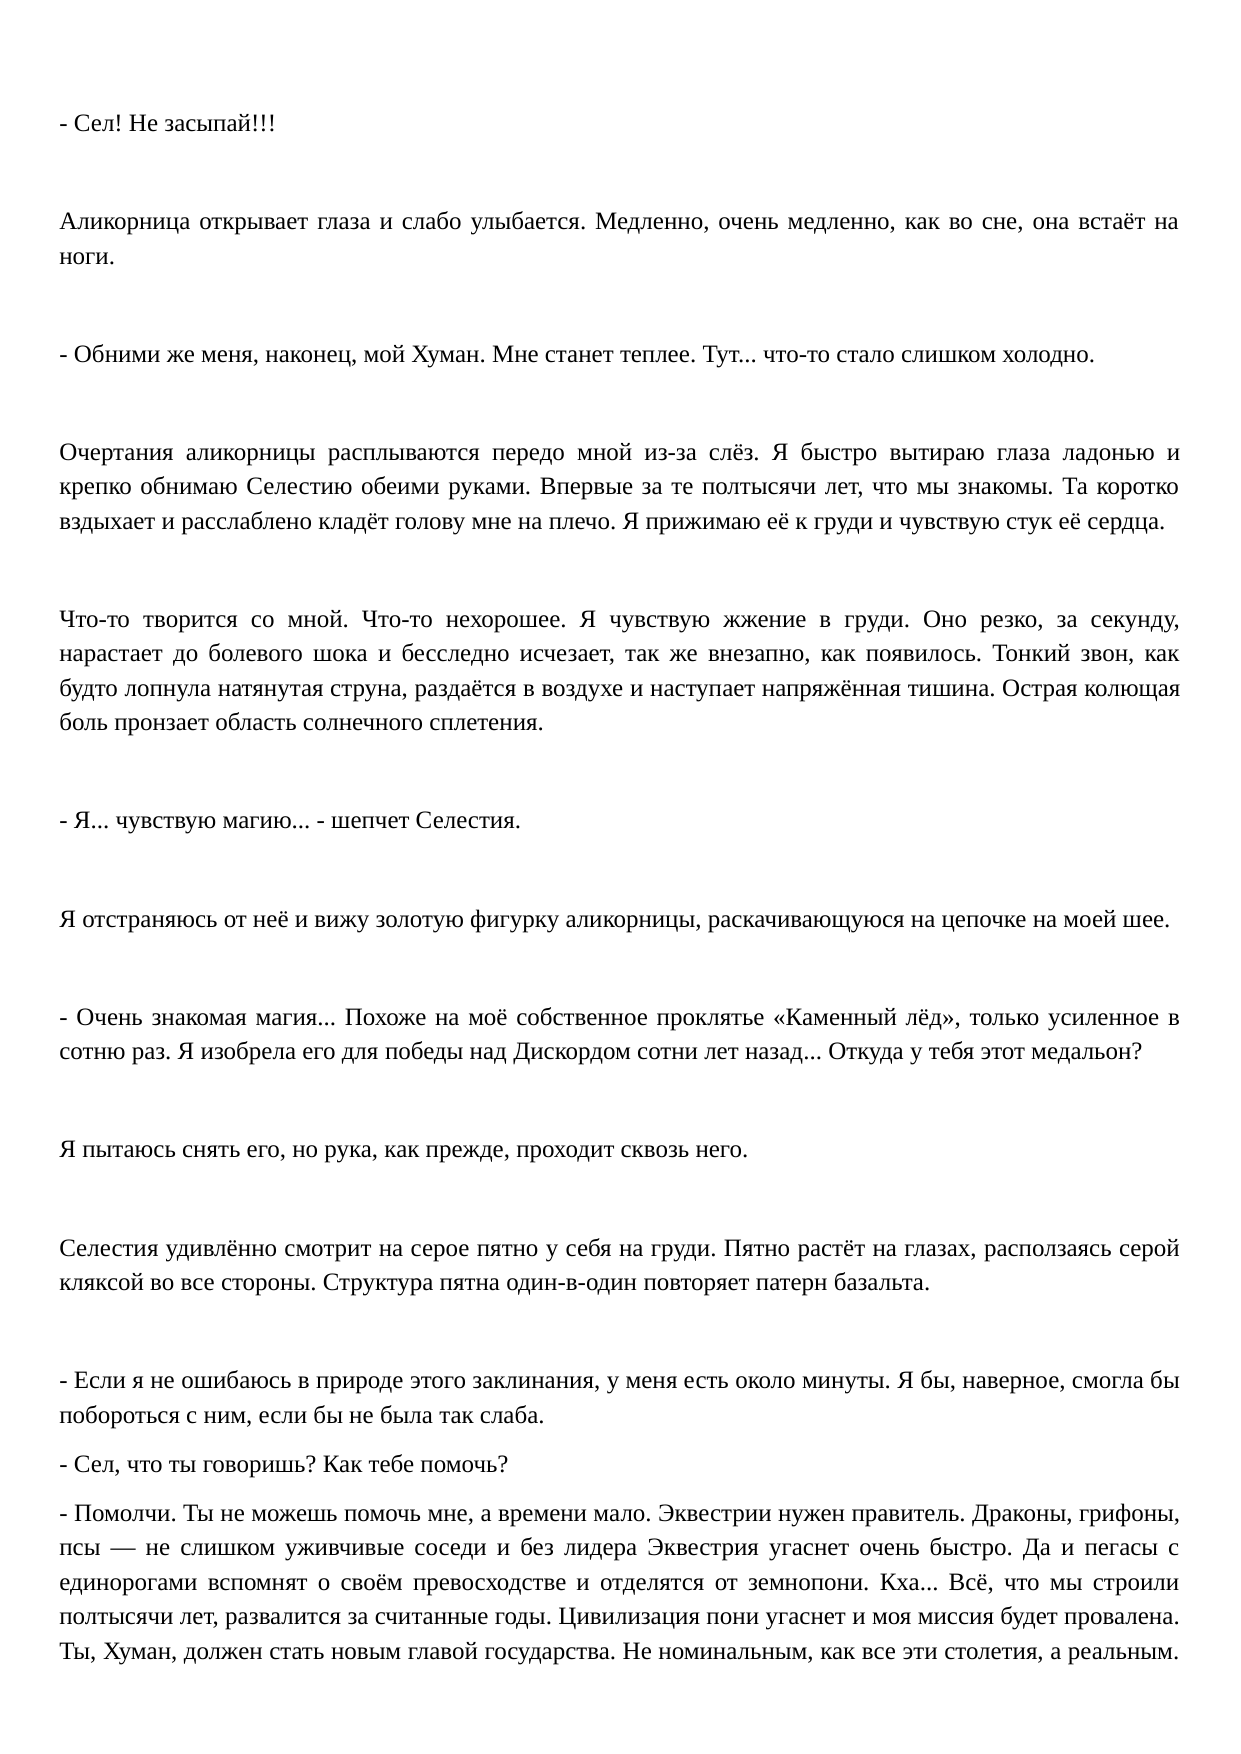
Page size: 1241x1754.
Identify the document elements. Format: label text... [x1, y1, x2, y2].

text Селестия удивлённо смотрит на серое пятно у себя на груди. Пятно растёт на глазах, расползаясь серой кляксой во все стороны. Структура пятна один-в-один повторяет патерн базальта. [59, 1233, 1181, 1296]
text - Если я не ошибаюсь в природе этого заклинания, у меня есть около минуты. Я бы, наверное, смогла бы побороться с ним, если бы не была так слаба. [59, 1365, 1181, 1428]
text Что-то творится со мной. Что-то нехорошее. Я чувствую жжение в груди. Оно резко, за секунду, нарастает до болевого шока и бесследно исчезает, так же внезапно, как появилось. Тонкий звон, как будто лопнула натянутая струна, раздаётся в воздухе и наступает напряжённая тишина. Острая колющая боль пронзает область солнечного сплетения. [59, 604, 1181, 736]
text - Очень знакомая магия... Похоже на моё собственное проклятье «Каменный лёд», только усиленное в сотню раз. Я изобрела его для победы над Дискордом сотни лет назад... Откуда у тебя этот медальон? [59, 1002, 1181, 1065]
text Аликорница открывает глаза и слабо улыбается. Медленно, очень медленно, как во сне, она встаёт на ноги. [59, 206, 1181, 269]
text - Помолчи. Ты не можешь помочь мне, а времени мало. Эквестрии нужен правитель. Драконы, грифоны, псы — не слишком уживчивые соседи и без лидера Эквестрия угаснет очень быстро. Да и пегасы с единорогами вспомнят о своём превосходстве и отделятся от земнопони. Кха... Всё, что мы строили полтысячи лет, развалится за считанные годы. Цивилизация пони угаснет и моя миссия будет провалена. Ты, Хуман, должен стать новым главой государства. Не номинальным, как все эти столетия, а реальным. [59, 1498, 1181, 1664]
text Очертания аликорницы расплываются передо мной из-за слёз. Я быстро вытираю глаза ладонью и крепко обнимаю Селестию обеими руками. Впервые за те полтысячи лет, что мы знакомы. Та коротко вздыхает и расслаблено кладёт голову мне на плечо. Я прижимаю её к груди и чувствую стук её сердца. [59, 437, 1181, 535]
text - Обними же меня, наконец, мой Хуман. Мне станет теплее. Тут... что-то стало слишком холодно. [59, 339, 1181, 368]
text Я отстраняюсь от неё и вижу золотую фигурку аликорницы, раскачивающуюся на цепочке на моей шее. [59, 904, 1181, 932]
text - Сел, что ты говоришь? Как тебе помочь? [59, 1449, 1181, 1477]
text Я пытаюсь снять его, но рука, как прежде, проходит сквозь него. [59, 1134, 1181, 1163]
text - Я... чувствую магию... - шепчет Селестия. [59, 806, 1181, 834]
text - Сел! Не засыпай!!! [59, 108, 1181, 137]
